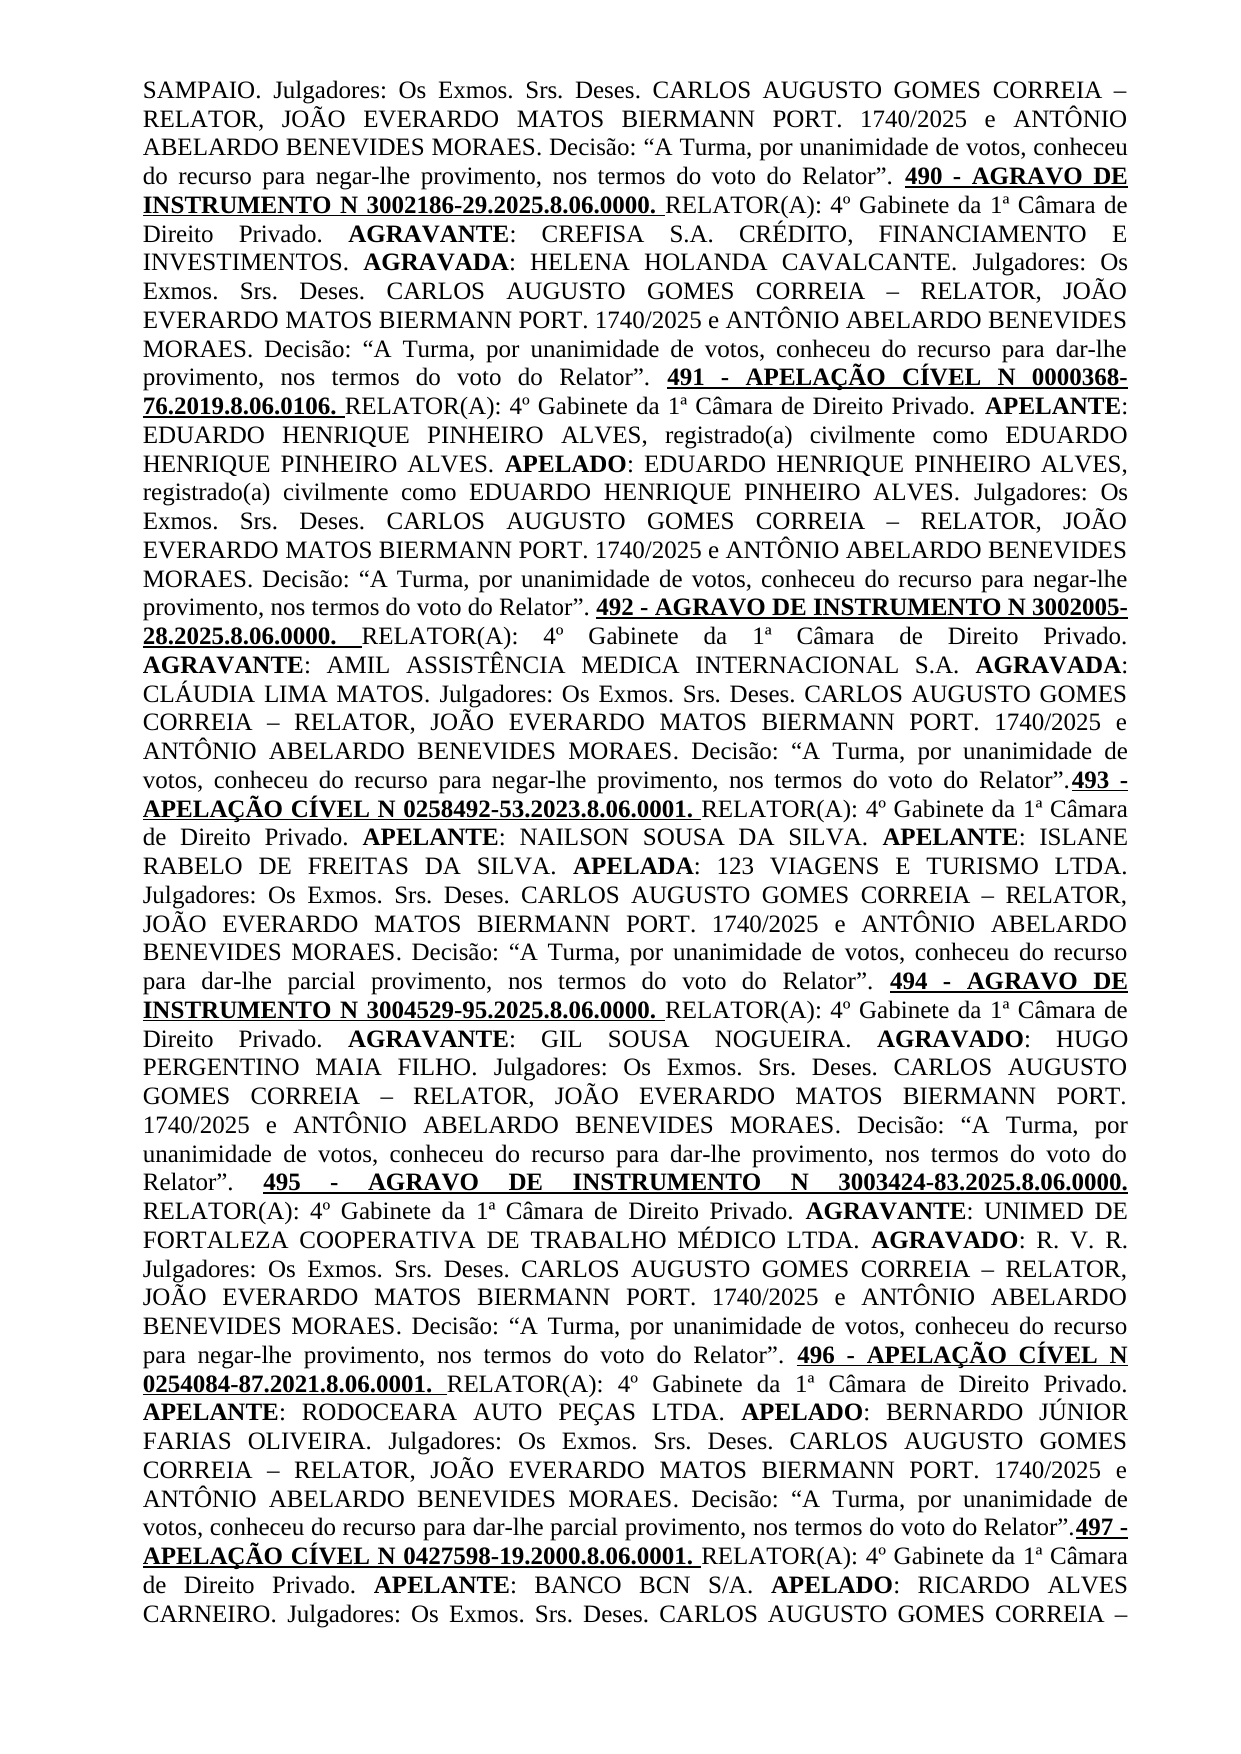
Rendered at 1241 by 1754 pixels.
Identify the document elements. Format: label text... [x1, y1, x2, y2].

text SAMPAIO. Julgadores: Os Exmos. Srs. Deses. CARLOS AUGUSTO GOMES CORREIA – RELATOR, JOÃO EVERARDO MATOS BIERMANN PORT. 1740/2025 e ANTÔNIO ABELARDO BENEVIDES MORAES. Decisão: “A Turma, por unanimidade de votos, conheceu do recurso para negar-lhe provimento, nos termos do voto do Relator”. 490 - AGRAVO DE INSTRUMENTO N 3002186-29.2025.8.06.0000. RELATOR(A): 4º Gabinete da 1ª Câmara de Direito Privado. AGRAVANTE: CREFISA S.A. CRÉDITO, FINANCIAMENTO E INVESTIMENTOS. AGRAVADA: HELENA HOLANDA CAVALCANTE. Julgadores: Os Exmos. Srs. Deses. CARLOS AUGUSTO GOMES CORREIA – RELATOR, JOÃO EVERARDO MATOS BIERMANN PORT. 1740/2025 e ANTÔNIO ABELARDO BENEVIDES MORAES. Decisão: “A Turma, por unanimidade de votos, conheceu do recurso para dar-lhe provimento, nos termos do voto do Relator”. 491 - APELAÇÃO CÍVEL N 0000368-76.2019.8.06.0106. RELATOR(A): 4º Gabinete da 1ª Câmara de Direito Privado. APELANTE: EDUARDO HENRIQUE PINHEIRO ALVES, registrado(a) civilmente como EDUARDO HENRIQUE PINHEIRO ALVES. APELADO: EDUARDO HENRIQUE PINHEIRO ALVES, registrado(a) civilmente como EDUARDO HENRIQUE PINHEIRO ALVES. Julgadores: Os Exmos. Srs. Deses. CARLOS AUGUSTO GOMES CORREIA – RELATOR, JOÃO EVERARDO MATOS BIERMANN PORT. 1740/2025 e ANTÔNIO ABELARDO BENEVIDES MORAES. Decisão: “A Turma, por unanimidade de votos, conheceu do recurso para negar-lhe provimento, nos termos do voto do Relator”. 492 - AGRAVO DE INSTRUMENTO N 3002005-28.2025.8.06.0000. RELATOR(A): 4º Gabinete da 1ª Câmara de Direito Privado. AGRAVANTE: AMIL ASSISTÊNCIA MEDICA INTERNACIONAL S.A. AGRAVADA: CLÁUDIA LIMA MATOS. Julgadores: Os Exmos. Srs. Deses. CARLOS AUGUSTO GOMES CORREIA – RELATOR, JOÃO EVERARDO MATOS BIERMANN PORT. 1740/2025 e ANTÔNIO ABELARDO BENEVIDES MORAES. Decisão: “A Turma, por unanimidade de votos, conheceu do recurso para negar-lhe provimento, nos termos do voto do Relator”.493 - APELAÇÃO CÍVEL N 0258492-53.2023.8.06.0001. RELATOR(A): 4º Gabinete da 1ª Câmara de Direito Privado. APELANTE: NAILSON SOUSA DA SILVA. APELANTE: ISLANE RABELO DE FREITAS DA SILVA. APELADA: 123 VIAGENS E TURISMO LTDA. Julgadores: Os Exmos. Srs. Deses. CARLOS AUGUSTO GOMES CORREIA – RELATOR, JOÃO EVERARDO MATOS BIERMANN PORT. 1740/2025 e ANTÔNIO ABELARDO BENEVIDES MORAES. Decisão: “A Turma, por unanimidade de votos, conheceu do recurso para dar-lhe parcial provimento, nos termos do voto do Relator”. 494 - AGRAVO DE INSTRUMENTO N 3004529-95.2025.8.06.0000. RELATOR(A): 4º Gabinete da 1ª Câmara de Direito Privado. AGRAVANTE: GIL SOUSA NOGUEIRA. AGRAVADO: HUGO PERGENTINO MAIA FILHO. Julgadores: Os Exmos. Srs. Deses. CARLOS AUGUSTO GOMES CORREIA – RELATOR, JOÃO EVERARDO MATOS BIERMANN PORT. 1740/2025 e ANTÔNIO ABELARDO BENEVIDES MORAES. Decisão: “A Turma, por unanimidade de votos, conheceu do recurso para dar-lhe provimento, nos termos do voto do Relator”. 495 - AGRAVO DE INSTRUMENTO N 3003424-83.2025.8.06.0000. RELATOR(A): 4º Gabinete da 1ª Câmara de Direito Privado. AGRAVANTE: UNIMED DE FORTALEZA COOPERATIVA DE TRABALHO MÉDICO LTDA. AGRAVADO: R. V. R. Julgadores: Os Exmos. Srs. Deses. CARLOS AUGUSTO GOMES CORREIA – RELATOR, JOÃO EVERARDO MATOS BIERMANN PORT. 1740/2025 e ANTÔNIO ABELARDO BENEVIDES MORAES. Decisão: “A Turma, por unanimidade de votos, conheceu do recurso para negar-lhe provimento, nos termos do voto do Relator”. 496 - APELAÇÃO CÍVEL N 0254084-87.2021.8.06.0001. RELATOR(A): 4º Gabinete da 1ª Câmara de Direito Privado. APELANTE: RODOCEARA AUTO PEÇAS LTDA. APELADO: BERNARDO JÚNIOR FARIAS OLIVEIRA. Julgadores: Os Exmos. Srs. Deses. CARLOS AUGUSTO GOMES CORREIA – RELATOR, JOÃO EVERARDO MATOS BIERMANN PORT. 1740/2025 e ANTÔNIO ABELARDO BENEVIDES MORAES. Decisão: “A Turma, por unanimidade de votos, conheceu do recurso para dar-lhe parcial provimento, nos termos do voto do Relator”.497 - APELAÇÃO CÍVEL N 0427598-19.2000.8.06.0001. RELATOR(A): 4º Gabinete da 1ª Câmara de Direito Privado. APELANTE: BANCO BCN S/A. APELADO: RICARDO ALVES CARNEIRO. Julgadores: Os Exmos. Srs. Deses. CARLOS AUGUSTO GOMES CORREIA – [143, 75, 1128, 1627]
